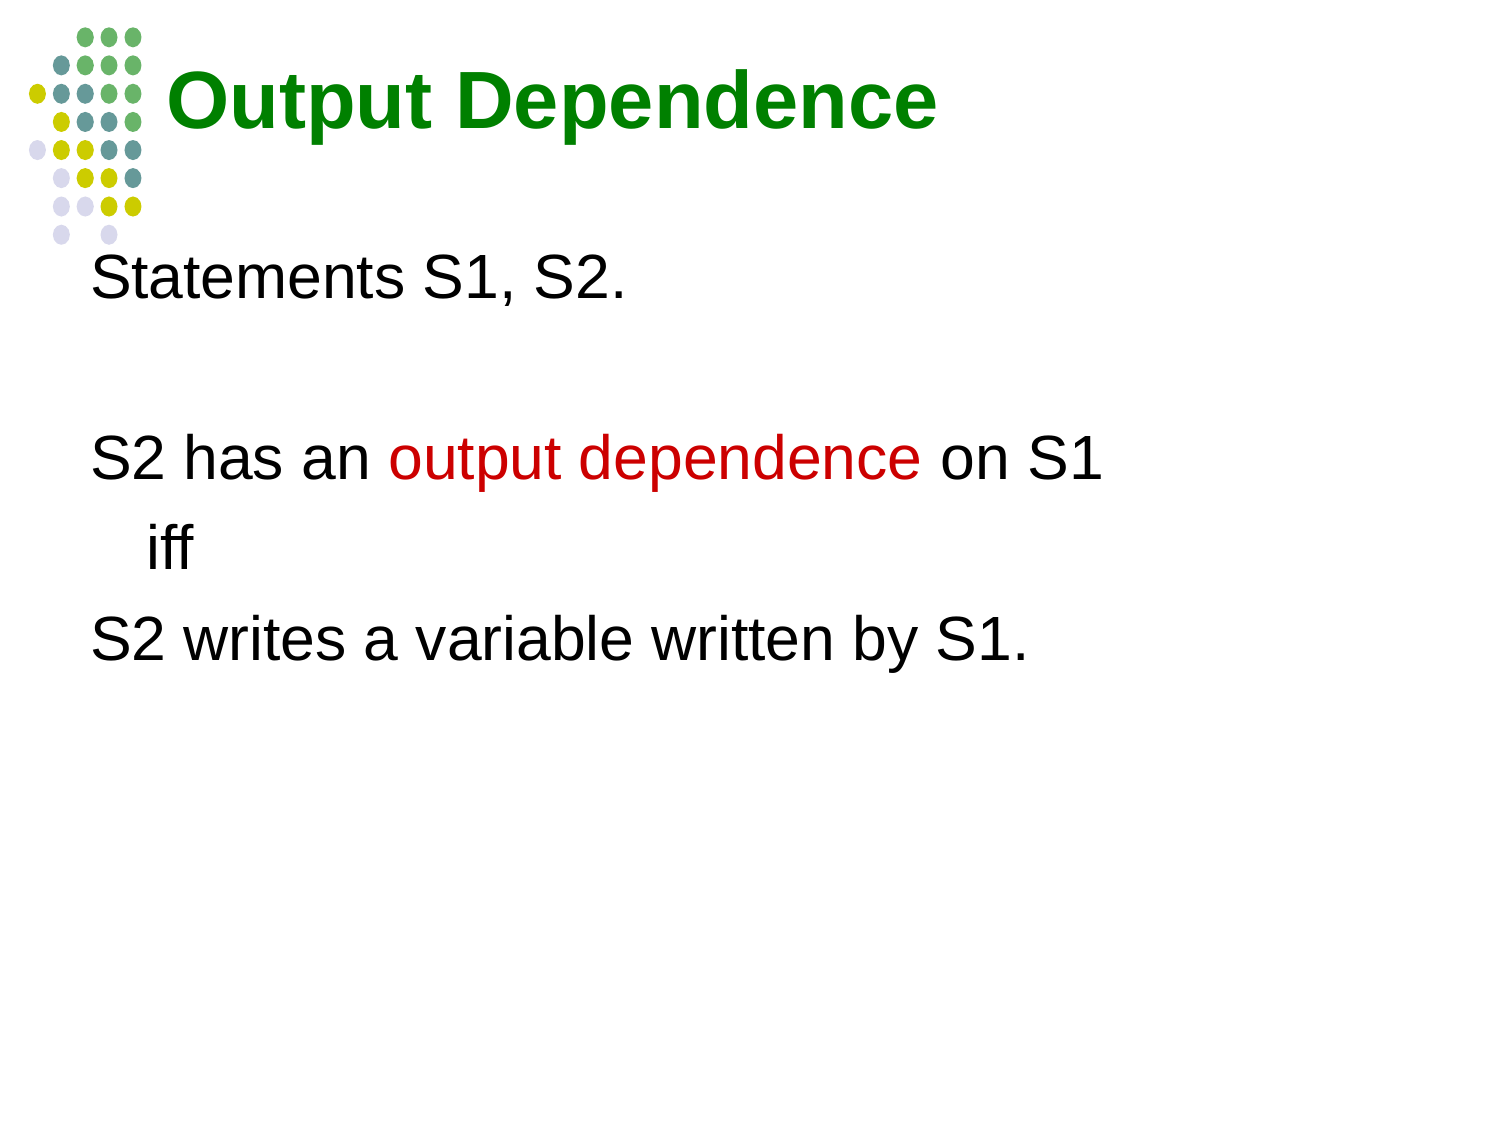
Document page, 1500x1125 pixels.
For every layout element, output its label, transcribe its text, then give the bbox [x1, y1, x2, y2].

list Statements S1, S2. S2 has an output dependence on S1 iff S2 writes a variable written by S1. [75, 228, 1426, 1006]
title Output Dependence [151, 40, 1390, 176]
